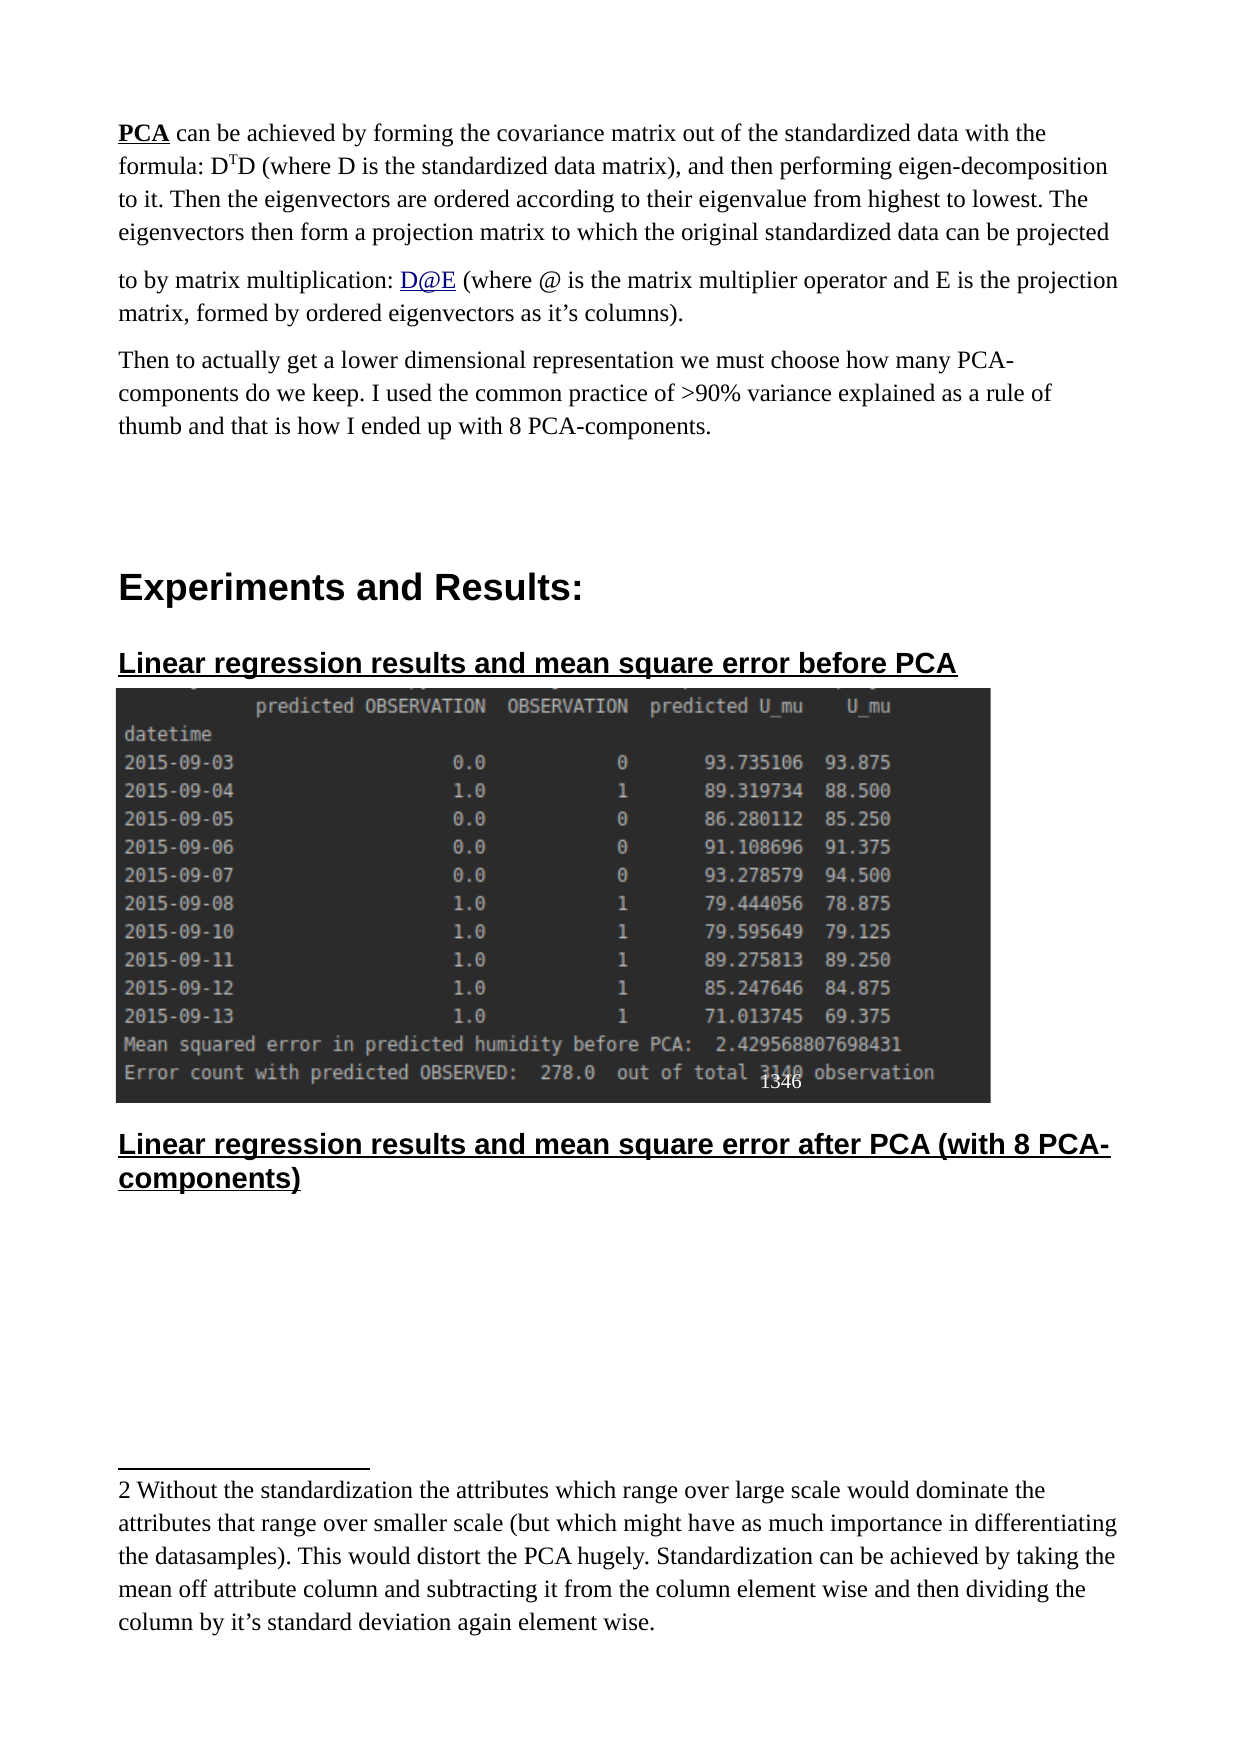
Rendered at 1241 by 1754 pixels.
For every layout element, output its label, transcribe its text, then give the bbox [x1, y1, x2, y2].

subtitle Linear regression results and mean square error after PCA (with 8 PCA-components) [118, 1127, 1122, 1194]
text Without the standardization the attributes which range over large scale would dominate the attributes that range over smaller scale (but which might have as much importance in differentiating the datasamples). This would distort the PCA hugely. Standardization can be achieved by taking the mean off attribute column and subtracting it from the column element wise and then dividing the column by it’s standard deviation again element wise. [118, 1475, 1122, 1636]
subtitle Experiments and Results: [118, 565, 1122, 609]
subtitle Linear regression results and mean square error before PCA [118, 646, 1122, 680]
text PCA can be achieved by forming the covariance matrix out of the standardized data with the formula: DTD (where D is the standardized data matrix), and then performing eigen-decomposition to it. Then the eigenvectors are ordered according to their eigenvalue from highest to lowest. The eigenvectors then form a projection matrix to which the original standardized data can be projected [118, 118, 1122, 246]
picture [115, 688, 991, 1103]
text to by matrix multiplication: D@E (where @ is the matrix multiplier operator and E is the projection matrix, formed by ordered eigenvectors as it’s columns). [118, 265, 1122, 327]
text Then to actually get a lower dimensional representation we must choose how many PCA-components do we keep. I used the common practice of >90% variance explained as a rule of thumb and that is how I ended up with 8 PCA-components. [118, 345, 1122, 440]
